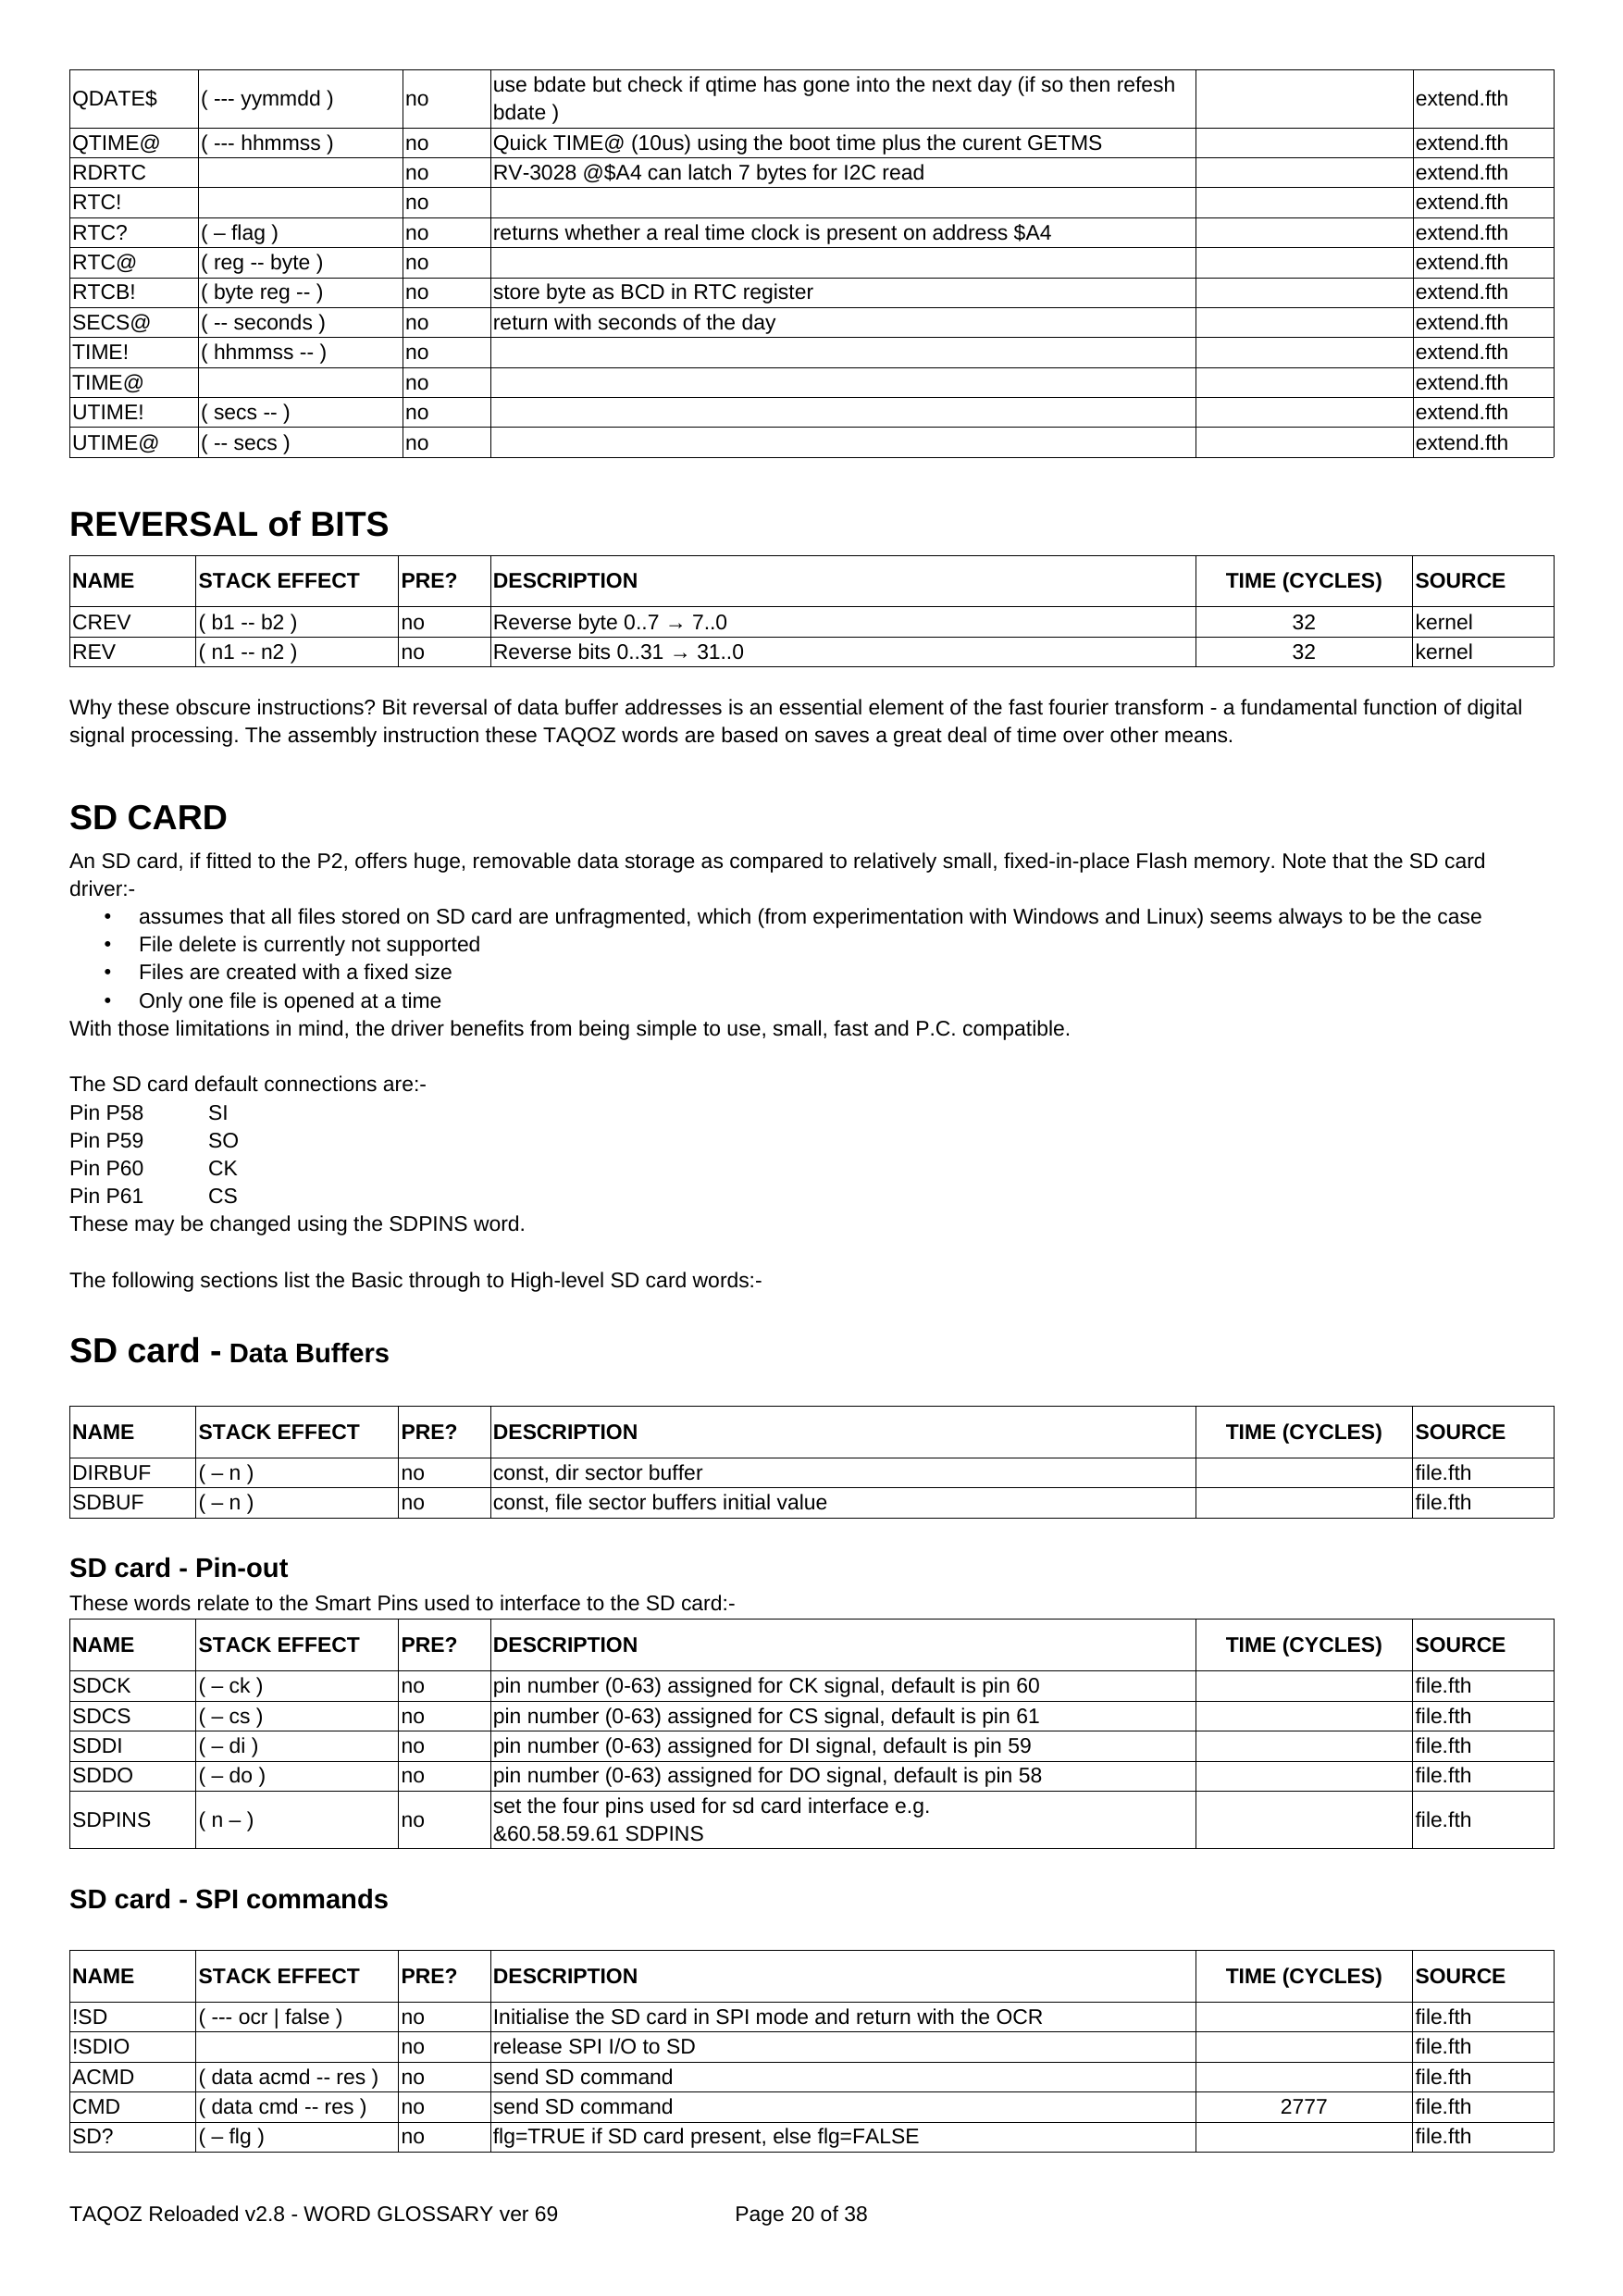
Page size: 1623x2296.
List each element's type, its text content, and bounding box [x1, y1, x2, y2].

table_cell no [403, 248, 490, 277]
table_cell ( – do ) [196, 1762, 398, 1791]
table_cell no [399, 1792, 490, 1848]
table_cell TIME@ [70, 368, 198, 397]
table_cell set the four pins used for sd card interface e.g. &60.58.59.61 SDPINS [491, 1792, 1196, 1848]
table_cell SDCS [70, 1702, 195, 1731]
table_header PRE? [399, 1407, 490, 1458]
table_header PRE? [399, 556, 490, 606]
table_cell CMD [70, 2092, 195, 2121]
table_cell [1196, 308, 1413, 337]
table_cell ( byte reg -- ) [199, 279, 403, 307]
table_cell returns whether a real time clock is present on address $A4 [491, 218, 1196, 247]
table_cell 2777 [1196, 2092, 1412, 2121]
table_cell [1196, 398, 1413, 427]
text Pin P61 CS [69, 1184, 1554, 1208]
subtitle SD CARD [69, 797, 1554, 837]
table_cell [491, 368, 1196, 397]
table_cell file.fth [1413, 1458, 1554, 1487]
list assumes that all files stored on SD card are unfragmented, which (from experimentation with Windows and Linux) seems always to be the case [104, 904, 1554, 928]
table_cell CREV [70, 607, 195, 637]
table_cell [1196, 368, 1413, 397]
table_cell extend.fth [1414, 188, 1554, 217]
table_cell [1196, 2032, 1412, 2062]
table_cell file.fth [1413, 2032, 1554, 2062]
table_cell RTC? [70, 218, 198, 247]
table_cell SDDI [70, 1731, 195, 1760]
table_cell pin number (0-63) assigned for DO signal, default is pin 58 [491, 1762, 1196, 1791]
table_cell kernel [1413, 607, 1554, 637]
table_cell extend.fth [1414, 338, 1554, 367]
table_cell DIRBUF [70, 1458, 195, 1487]
table_cell [1196, 1792, 1412, 1848]
table_cell no [399, 1488, 490, 1518]
table_cell no [399, 1762, 490, 1791]
table_cell SD? [70, 2123, 195, 2152]
table_cell !SD [70, 2003, 195, 2031]
table_cell RTC@ [70, 248, 198, 277]
table_header STACK EFFECT [196, 1951, 398, 2002]
text Why these obscure instructions? Bit reversal of data buffer addresses is an essential element of the fast fourier transform - a fundamental function of digital signal processing. The assembly instruction these TAQOZ words are based on saves a great deal of time over other means. [69, 695, 1554, 747]
table_cell ( --- yymmdd ) [199, 70, 403, 127]
text An SD card, if fitted to the P2, offers huge, removable data storage as compared to relatively small, fixed-in-place Flash memory. Note that the SD card driver:- [69, 849, 1554, 900]
text Pin P60 CK [69, 1156, 1554, 1180]
table_cell extend.fth [1414, 129, 1554, 157]
subtitle SD card - Pin-out [69, 1552, 1554, 1583]
table_cell no [403, 368, 490, 397]
table_cell 32 [1196, 607, 1412, 637]
table_cell SDBUF [70, 1488, 195, 1518]
table_cell file.fth [1413, 2092, 1554, 2121]
table_cell no [403, 398, 490, 427]
table_cell [199, 188, 403, 217]
table_header DESCRIPTION [491, 1407, 1196, 1458]
table_cell store byte as BCD in RTC register [491, 279, 1196, 307]
table_cell [491, 248, 1196, 277]
table_cell RDRTC [70, 158, 198, 187]
table_cell Initialise the SD card in SPI mode and return with the OCR [491, 2003, 1196, 2031]
table_cell extend.fth [1414, 368, 1554, 397]
table_cell extend.fth [1414, 158, 1554, 187]
table_cell [1196, 70, 1413, 127]
table_cell UTIME@ [70, 428, 198, 457]
table_cell [1196, 1702, 1412, 1731]
table_cell [1196, 2063, 1412, 2091]
text The SD card default connections are:- [69, 1072, 1554, 1096]
table_cell ACMD [70, 2063, 195, 2091]
subtitle SD card - Data Buffers [69, 1330, 1554, 1371]
table_cell ( --- ocr | false ) [196, 2003, 398, 2031]
table_cell [1196, 1731, 1412, 1760]
table_cell no [403, 188, 490, 217]
table_header SOURCE [1413, 1620, 1554, 1670]
table_header TIME (CYCLES) [1196, 1407, 1412, 1458]
table_cell !SDIO [70, 2032, 195, 2062]
table_cell no [403, 308, 490, 337]
table_cell file.fth [1413, 1731, 1554, 1760]
table_cell const, dir sector buffer [491, 1458, 1196, 1487]
table_cell SDDO [70, 1762, 195, 1791]
table_cell file.fth [1413, 1762, 1554, 1791]
table_cell release SPI I/O to SD [491, 2032, 1196, 2062]
table_cell [1196, 188, 1413, 217]
table_header STACK EFFECT [196, 1620, 398, 1670]
table_cell [491, 338, 1196, 367]
table_cell extend.fth [1414, 279, 1554, 307]
table_cell ( data cmd -- res ) [196, 2092, 398, 2121]
table_cell ( – flag ) [199, 218, 403, 247]
table_cell extend.fth [1414, 70, 1554, 127]
table_cell no [399, 1731, 490, 1760]
table_cell kernel [1413, 638, 1554, 666]
table_cell [1196, 1458, 1412, 1487]
table_cell extend.fth [1414, 218, 1554, 247]
table_cell no [403, 338, 490, 367]
table_cell file.fth [1413, 1671, 1554, 1701]
table_cell RTCB! [70, 279, 198, 307]
table_cell [491, 188, 1196, 217]
table_cell file.fth [1413, 2063, 1554, 2091]
table_cell file.fth [1413, 2003, 1554, 2031]
table_cell REV [70, 638, 195, 666]
table_header STACK EFFECT [196, 1407, 398, 1458]
table_cell file.fth [1413, 1488, 1554, 1518]
table_cell [1196, 1488, 1412, 1518]
table_header NAME [70, 1407, 195, 1458]
table_cell Reverse byte 0..7 → 7..0 [491, 607, 1196, 637]
table_cell file.fth [1413, 1702, 1554, 1731]
table_cell send SD command [491, 2092, 1196, 2121]
list Only one file is opened at a time [104, 988, 1554, 1012]
table_header SOURCE [1413, 556, 1554, 606]
table_cell ( – n ) [196, 1488, 398, 1518]
table_cell ( -- seconds ) [199, 308, 403, 337]
table_cell [1196, 1671, 1412, 1701]
table_cell [196, 2032, 398, 2062]
table_header PRE? [399, 1620, 490, 1670]
text The following sections list the Basic through to High-level SD card words:- [69, 1268, 1554, 1292]
table_cell no [399, 1671, 490, 1701]
table_cell ( data acmd -- res ) [196, 2063, 398, 2091]
table_header NAME [70, 1951, 195, 2002]
table_header TIME (CYCLES) [1196, 556, 1412, 606]
table_cell extend.fth [1414, 308, 1554, 337]
table_cell return with seconds of the day [491, 308, 1196, 337]
table_cell QDATE$ [70, 70, 198, 127]
table_cell no [399, 2123, 490, 2152]
table_cell ( hhmmss -- ) [199, 338, 403, 367]
table_cell ( secs -- ) [199, 398, 403, 427]
table_cell [1196, 248, 1413, 277]
table_cell no [403, 279, 490, 307]
table_header DESCRIPTION [491, 1951, 1196, 2002]
table_header DESCRIPTION [491, 1620, 1196, 1670]
table_cell RTC! [70, 188, 198, 217]
table_cell no [399, 1702, 490, 1731]
table_cell ( – di ) [196, 1731, 398, 1760]
list File delete is currently not supported [104, 932, 1554, 956]
table_header TIME (CYCLES) [1196, 1620, 1412, 1670]
table_cell Reverse bits 0..31 → 31..0 [491, 638, 1196, 666]
table_cell no [403, 129, 490, 157]
subtitle SD card - SPI commands [69, 1883, 1554, 1914]
text These words relate to the Smart Pins used to interface to the SD card:- [69, 1591, 1554, 1616]
table_cell TIME! [70, 338, 198, 367]
table_cell no [403, 428, 490, 457]
table_cell Quick TIME@ (10us) using the boot time plus the curent GETMS [491, 129, 1196, 157]
table_header PRE? [399, 1951, 490, 2002]
table_cell [491, 428, 1196, 457]
table_cell no [399, 2092, 490, 2121]
table_cell ( --- hhmmss ) [199, 129, 403, 157]
table_cell ( – n ) [196, 1458, 398, 1487]
text Pin P58 SI [69, 1099, 1554, 1124]
table_cell [1196, 1762, 1412, 1791]
table_cell [1196, 218, 1413, 247]
table_cell ( b1 -- b2 ) [196, 607, 398, 637]
table_cell [491, 398, 1196, 427]
table_cell extend.fth [1414, 428, 1554, 457]
table_header NAME [70, 1620, 195, 1670]
table_cell no [403, 158, 490, 187]
table_cell pin number (0-63) assigned for CK signal, default is pin 60 [491, 1671, 1196, 1701]
table_cell SDPINS [70, 1792, 195, 1848]
table_cell [1196, 129, 1413, 157]
table_cell const, file sector buffers initial value [491, 1488, 1196, 1518]
table_header TIME (CYCLES) [1196, 1951, 1412, 2002]
table_cell pin number (0-63) assigned for DI signal, default is pin 59 [491, 1731, 1196, 1760]
table_cell file.fth [1413, 1792, 1554, 1848]
table_cell ( n – ) [196, 1792, 398, 1848]
table_cell [1196, 158, 1413, 187]
table_cell [1196, 2003, 1412, 2031]
table_cell extend.fth [1414, 248, 1554, 277]
table_cell no [399, 2032, 490, 2062]
table_cell no [399, 2063, 490, 2091]
text With those limitations in mind, the driver benefits from being simple to use, small, fast and P.C. compatible. [69, 1016, 1554, 1040]
text These may be changed using the SDPINS word. [69, 1211, 1554, 1236]
table_cell QTIME@ [70, 129, 198, 157]
table_cell send SD command [491, 2063, 1196, 2091]
table_cell ( -- secs ) [199, 428, 403, 457]
table_cell [199, 158, 403, 187]
table_header NAME [70, 556, 195, 606]
table_cell ( – ck ) [196, 1671, 398, 1701]
table_header SOURCE [1413, 1407, 1554, 1458]
table_cell extend.fth [1414, 398, 1554, 427]
table_cell ( – flg ) [196, 2123, 398, 2152]
list Files are created with a fixed size [104, 960, 1554, 985]
table_header STACK EFFECT [196, 556, 398, 606]
table_cell no [403, 70, 490, 127]
table_cell [1196, 279, 1413, 307]
table_cell [1196, 2123, 1412, 2152]
table_cell ( – cs ) [196, 1702, 398, 1731]
table_cell pin number (0-63) assigned for CS signal, default is pin 61 [491, 1702, 1196, 1731]
table_cell file.fth [1413, 2123, 1554, 2152]
table_cell SECS@ [70, 308, 198, 337]
table_cell SDCK [70, 1671, 195, 1701]
table_cell UTIME! [70, 398, 198, 427]
table_cell RV-3028 @$A4 can latch 7 bytes for I2C read [491, 158, 1196, 187]
table_cell no [403, 218, 490, 247]
table_cell no [399, 1458, 490, 1487]
table_cell [1196, 338, 1413, 367]
table_cell flg=TRUE if SD card present, else flg=FALSE [491, 2123, 1196, 2152]
table_cell no [399, 638, 490, 666]
table_cell no [399, 607, 490, 637]
subtitle REVERSAL of BITS [69, 503, 1554, 543]
table_cell 32 [1196, 638, 1412, 666]
table_header DESCRIPTION [491, 556, 1196, 606]
table_cell ( reg -- byte ) [199, 248, 403, 277]
table_cell no [399, 2003, 490, 2031]
table_cell use bdate but check if qtime has gone into the next day (if so then refesh bdate ) [491, 70, 1196, 127]
table_cell [1196, 428, 1413, 457]
table_cell [199, 368, 403, 397]
table_cell ( n1 -- n2 ) [196, 638, 398, 666]
table_header SOURCE [1413, 1951, 1554, 2002]
text Pin P59 SO [69, 1128, 1554, 1152]
